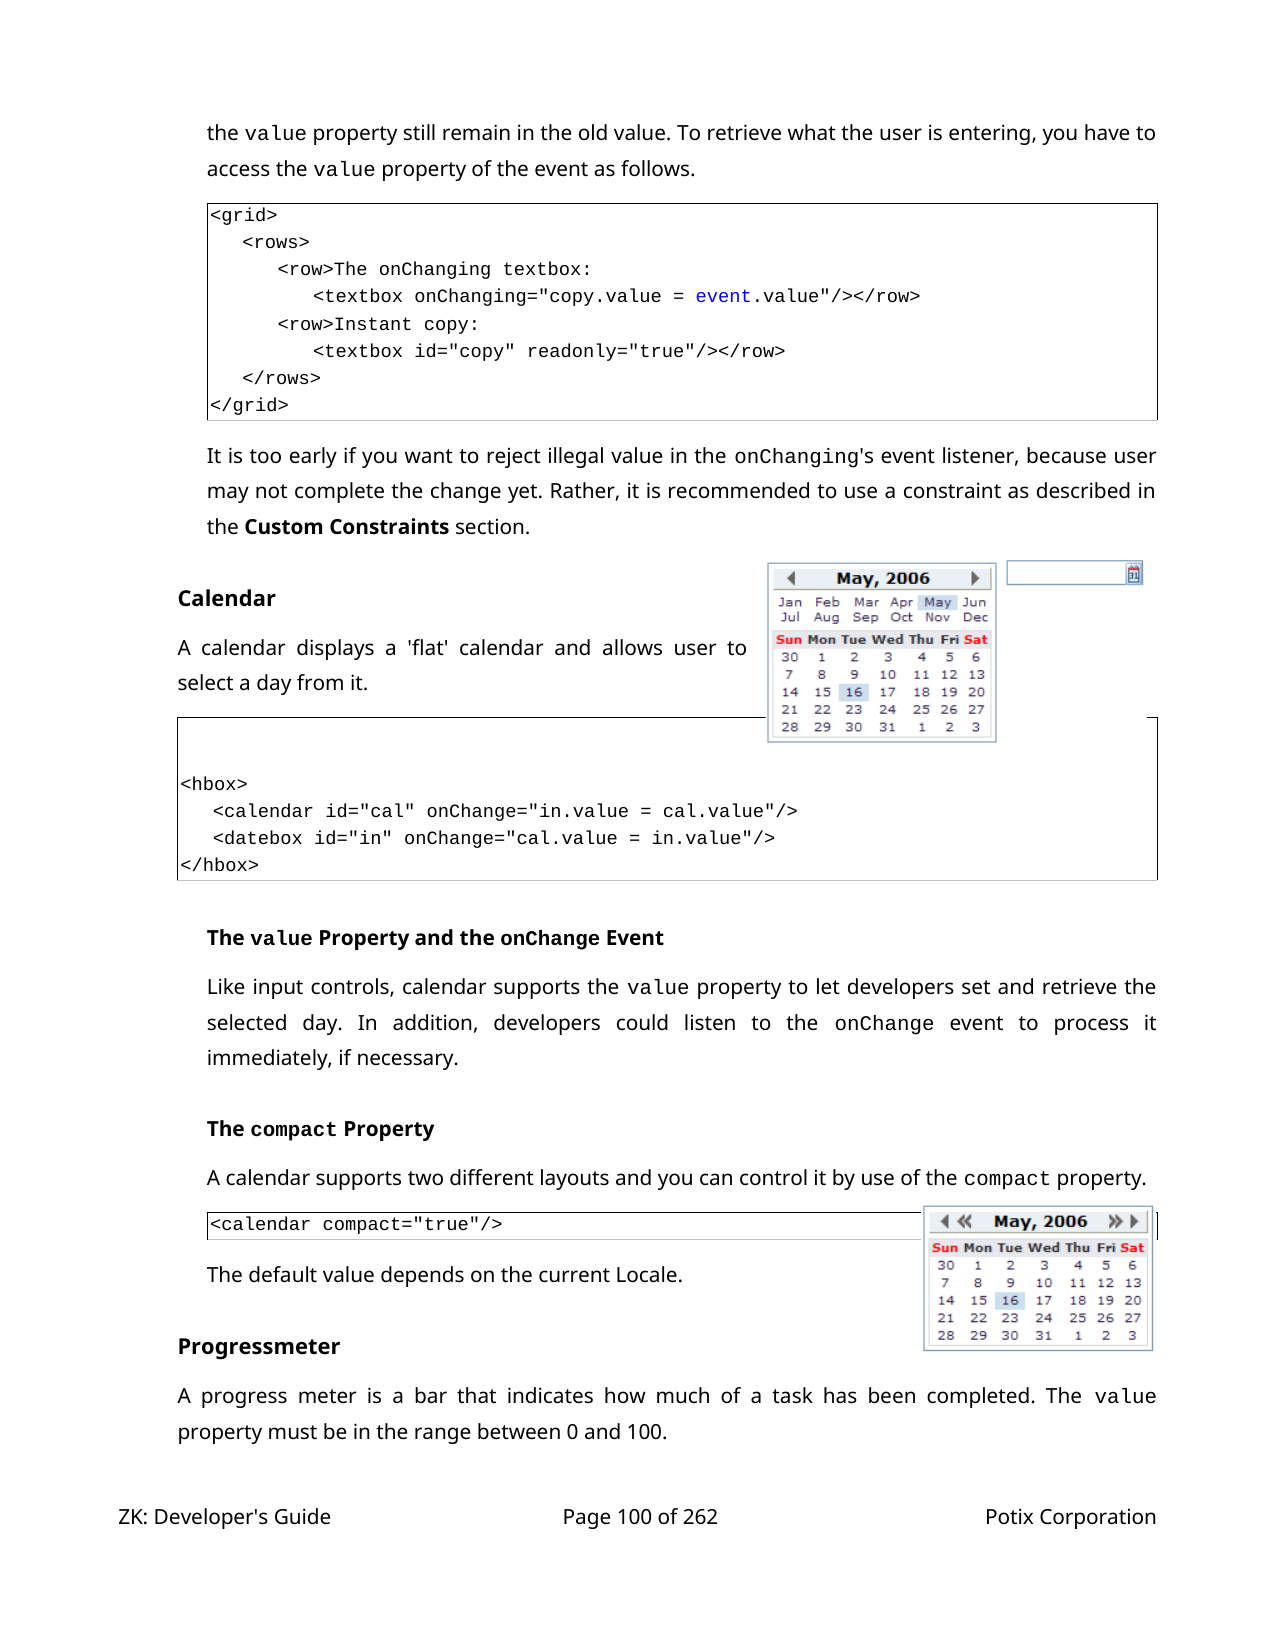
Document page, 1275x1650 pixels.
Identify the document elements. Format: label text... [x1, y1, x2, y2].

text <row>Instant copy: [208, 312, 1157, 336]
subtitle The compact Property [207, 1114, 1157, 1142]
text </rows> [208, 366, 1157, 390]
picture [921, 1202, 1157, 1355]
text <rows> [208, 230, 1157, 254]
text <calendar id="cal" onChange="in.value = cal.value"/> [178, 799, 1157, 823]
picture [765, 559, 1147, 744]
text <textbox id="copy" readonly="true"/></row> [208, 339, 1157, 363]
text The default value depends on the current Locale. [207, 1260, 921, 1288]
text the value property still remain in the old value. To retrieve what the user is entering, you have to access the value property of the event as follows. [207, 118, 1157, 182]
text </grid> [208, 393, 1157, 420]
text A calendar supports two different layouts and you can control it by use of the compact property. [207, 1163, 1157, 1192]
subtitle Calendar [177, 582, 765, 612]
subtitle The value Property and the onChange Event [207, 923, 1157, 951]
text <textbox onChanging="copy.value = event.value"/></row> [208, 284, 1157, 309]
text <row>The onChanging textbox: [208, 257, 1157, 281]
text A calendar displays a 'flat' calendar and allows user to select a day from it. [177, 633, 765, 697]
text A progress meter is a bar that indicates how much of a task has been completed. The value property must be in the range between 0 and 100. [177, 1381, 1157, 1445]
text It is too early if you want to reject illegal value in the onChanging's event listener, because user may not complete the change yet. Rather, it is recommended to use a constraint as described in the Custom Constraints section. [207, 441, 1157, 540]
text <datebox id="in" onChange="cal.value = in.value"/> [178, 826, 1157, 850]
subtitle [1147, 582, 1157, 612]
text <calendar compact="true"/> [208, 1213, 921, 1239]
text <grid> [208, 204, 1157, 227]
text </hbox> [178, 853, 1157, 880]
text <hbox> [178, 772, 1157, 796]
text Like input controls, calendar supports the value property to let developers set and retrieve the selected day. In addition, developers could listen to the onChange event to process it immediately, if necessary. [207, 972, 1157, 1071]
subtitle Progressmeter [177, 1331, 1157, 1361]
